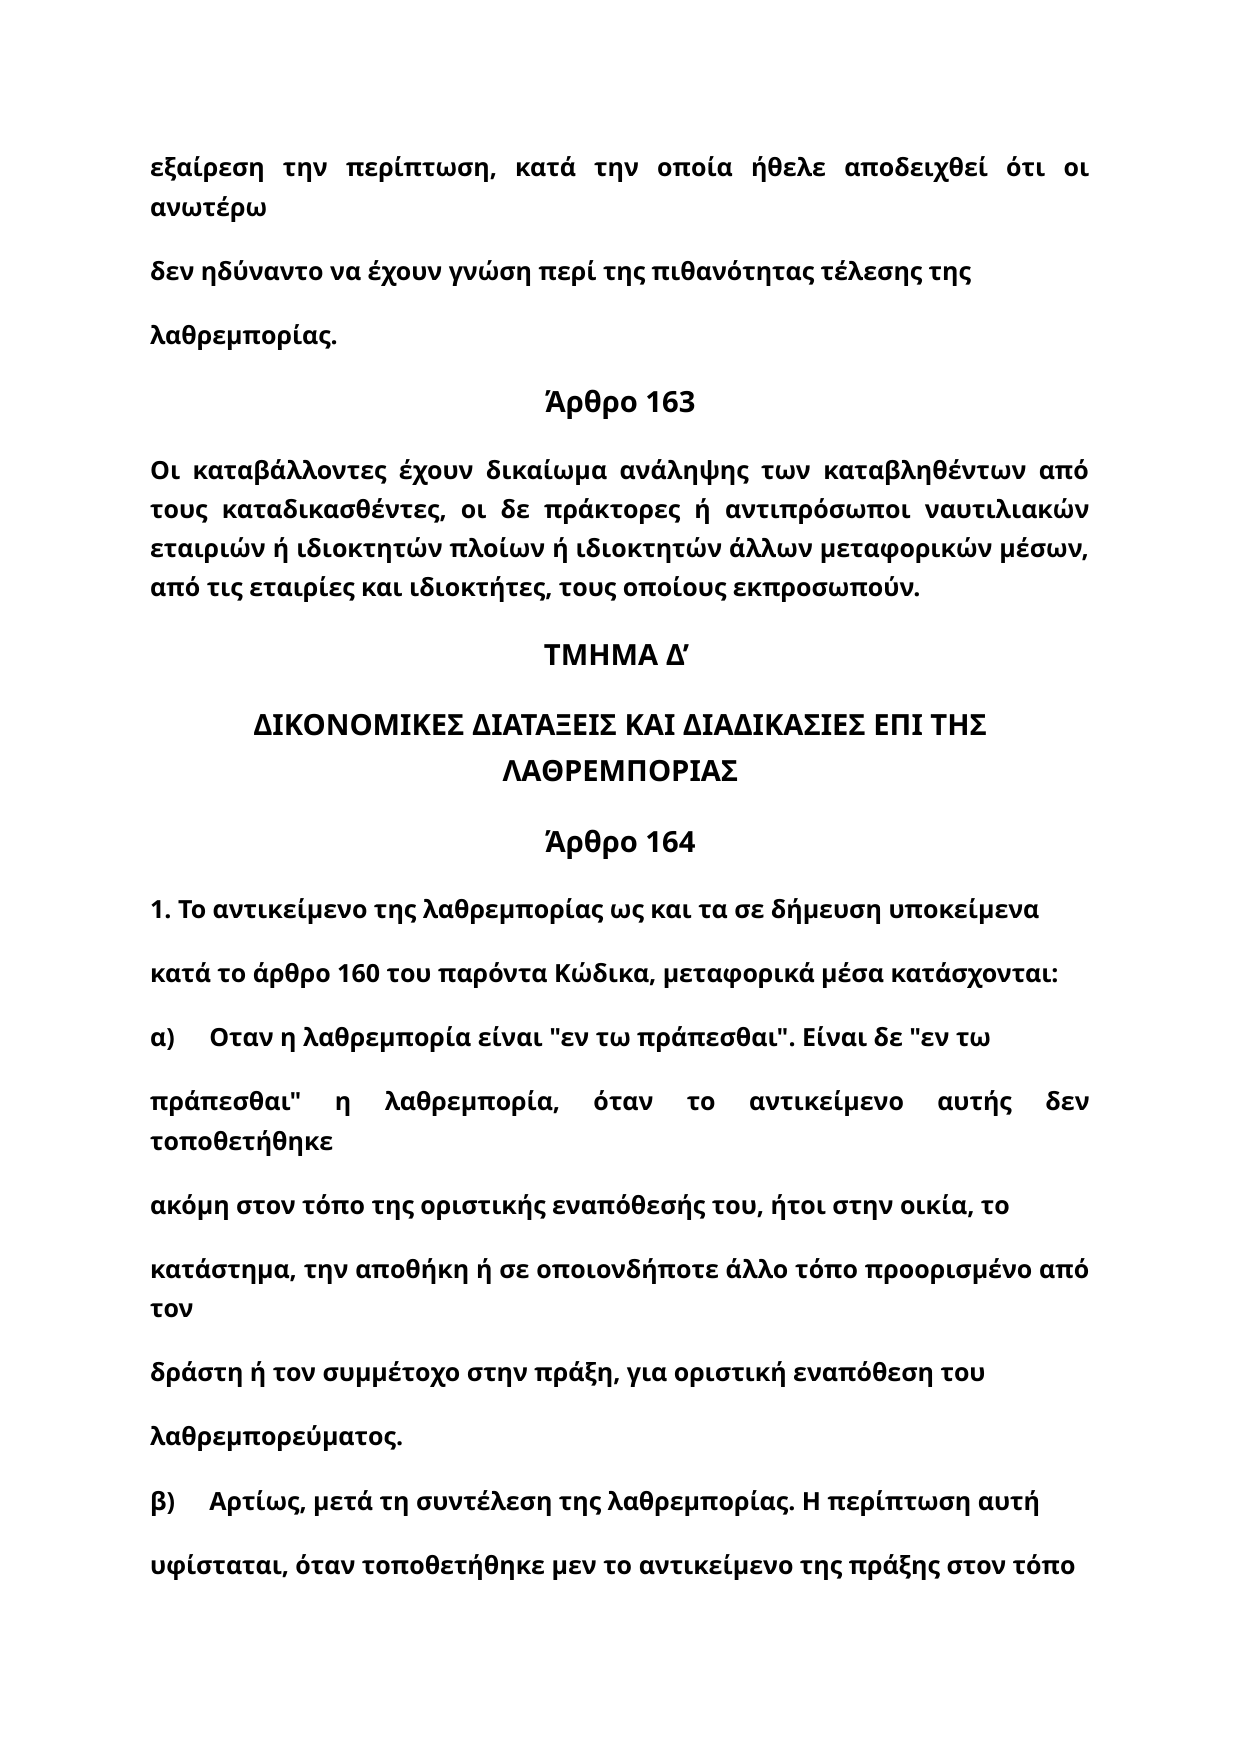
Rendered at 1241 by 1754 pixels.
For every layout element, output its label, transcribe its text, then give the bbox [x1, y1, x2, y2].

text υφίσταται, όταν τοποθετήθηκε μεν το αντικείμενο της πράξης στον τόπο [150, 1547, 1090, 1581]
text λαθρεμπορίας. [150, 317, 1090, 352]
text κατάστημα, την αποθήκη ή σε οποιονδήποτε άλλο τόπο προορισμένο από τον [150, 1251, 1090, 1325]
subtitle Άρθρο 164 [150, 821, 1090, 861]
text πράπεσθαι" η λαθρεμπορία, όταν το αντικείμενο αυτής δεν τοποθετήθηκε [150, 1084, 1090, 1157]
text εξαίρεση την περίπτωση, κατά την οποία ήθελε αποδειχθεί ότι οι ανωτέρω [150, 150, 1090, 223]
text λαθρεμπορεύματος. [150, 1419, 1090, 1453]
text Οι καταβάλλοντες έχουν δικαίωμα ανάληψης των καταβληθέντων από τους καταδικασθέντες, οι δε πράκτορες ή αντιπρόσωποι ναυτιλιακών εταιριών ή ιδιοκτητών πλοίων ή ιδιοκτητών άλλων μεταφορικών μέσων, από τις εταιρίες και ιδιοκτήτες, τους οποίους εκπροσωπούν. [150, 452, 1090, 604]
text κατά το άρθρο 160 του παρόντα Κώδικα, μεταφορικά μέσα κατάσχονται: [150, 956, 1090, 990]
subtitle ΤΜΗΜΑ Δ’ [150, 634, 1090, 674]
subtitle Άρθρο 163 [150, 382, 1090, 421]
list β) Αρτίως, μετά τη συντέλεση της λαθρεμπορίας. Η περίπτωση αυτή [150, 1483, 1090, 1517]
text 1. Το αντικείμενο της λαθρεμπορίας ως και τα σε δήμευση υποκείμενα [150, 891, 1090, 926]
subtitle ΔΙΚΟΝΟΜΙΚΕΣ ΔΙΑΤΑΞΕΙΣ ΚΑΙ ΔΙΑΔΙΚΑΣΙΕΣ ΕΠΙ ΤΗΣ ΛΑΘΡΕΜΠΟΡΙΑΣ [150, 704, 1090, 790]
text ακόμη στον τόπο της οριστικής εναπόθεσής του, ήτοι στην οικία, το [150, 1187, 1090, 1221]
text δεν ηδύναντο να έχουν γνώση περί της πιθανότητας τέλεσης της [150, 253, 1090, 287]
text δράστη ή τον συμμέτοχο στην πράξη, για οριστική εναπόθεση του [150, 1355, 1090, 1389]
list α) Οταν η λαθρεμπορία είναι "εν τω πράπεσθαι". Είναι δε "εν τω [150, 1020, 1090, 1054]
